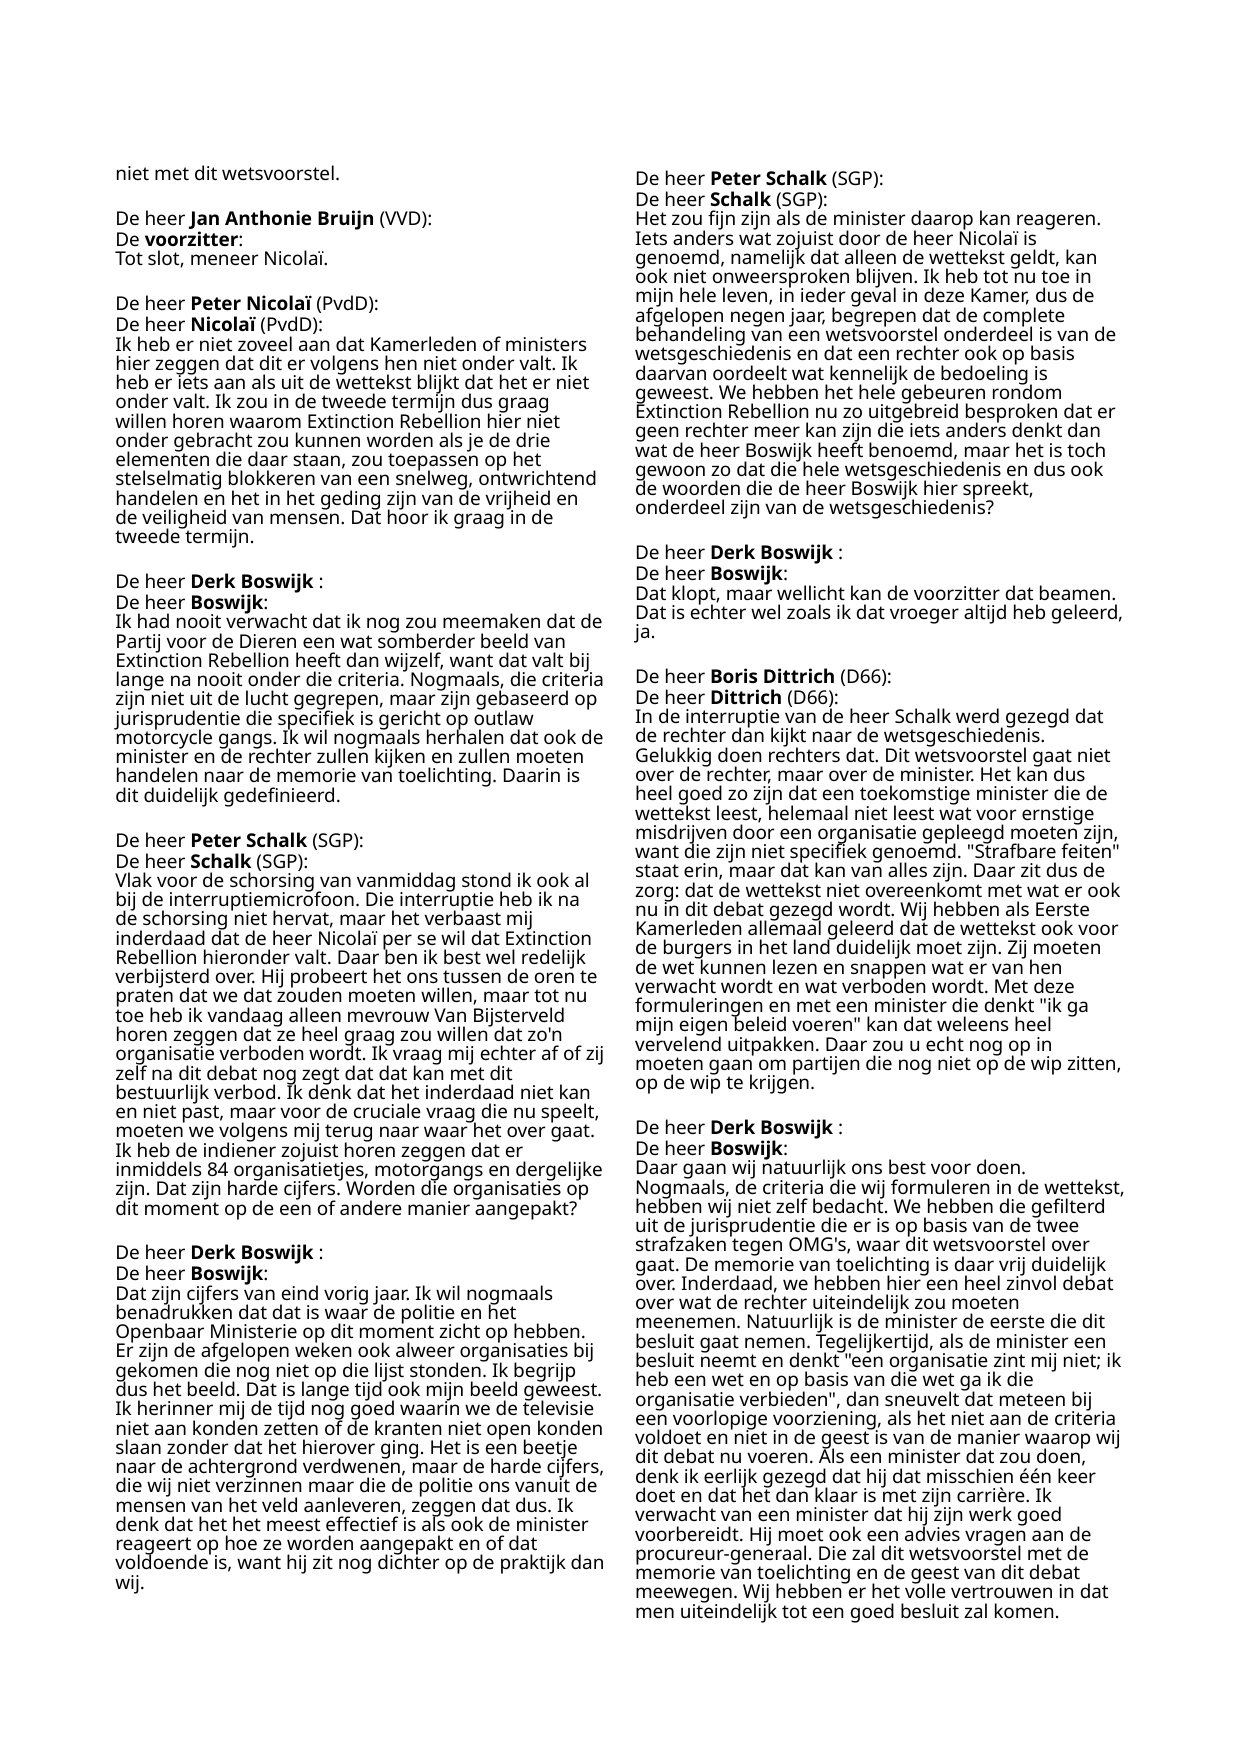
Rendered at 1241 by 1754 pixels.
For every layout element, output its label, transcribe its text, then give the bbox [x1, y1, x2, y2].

text Dat klopt, maar wellicht kan de voorzitter dat beamen. Dat is echter wel zoals ik dat vroeger altijd heb geleerd, ja. [635, 584, 1125, 642]
text De heer Peter Schalk (SGP): [115, 827, 605, 853]
text Tot slot, meneer Nicolaï. [115, 250, 605, 270]
text De heer Nicolaï (PvdD): [115, 316, 605, 336]
text De heer Derk Boswijk : [635, 539, 1125, 565]
text De heer Boswijk: [635, 1140, 1125, 1159]
text Daar gaan wij natuurlijk ons best voor doen. Nogmaals, de criteria die wij formuleren in de wettekst, hebben wij niet zelf bedacht. We hebben die gefilterd uit de jurisprudentie die er is op basis van de twee strafzaken tegen OMG's, waar dit wetsvoorstel over gaat. De memorie van toelichting is daar vrij duidelijk over. Inderdaad, we hebben hier een heel zinvol debat over wat de rechter uiteindelijk zou moeten meenemen. Natuurlijk is de minister de eerste die dit besluit gaat nemen. Tegelijkertijd, als de minister een besluit neemt en denkt "een organisatie zint mij niet; ik heb een wet en op basis van die wet ga ik die organisatie verbieden", dan sneuvelt dat meteen bij een voorlopige voorziening, als het niet aan de criteria voldoet en niet in de geest is van de manier waarop wij dit debat nu voeren. Als een minister dat zou doen, denk ik eerlijk gezegd dat hij dat misschien één keer doet en dat het dan klaar is met zijn carrière. Ik verwacht van een minister dat hij zijn werk goed voorbereidt. Hij moet ook een advies vragen aan de procureur-generaal. Die zal dit wetsvoorstel met de memorie van toelichting en de geest van dit debat meewegen. Wij hebben er het volle vertrouwen in dat men uiteindelijk tot een goed besluit zal komen. [635, 1159, 1125, 1622]
text Vlak voor de schorsing van vanmiddag stond ik ook al bij de interruptiemicrofoon. Die interruptie heb ik na de schorsing niet hervat, maar het verbaast mij inderdaad dat de heer Nicolaï per se wil dat Extinction Rebellion hieronder valt. Daar ben ik best wel redelijk verbijsterd over. Hij probeert het ons tussen de oren te praten dat we dat zouden moeten willen, maar tot nu toe heb ik vandaag alleen mevrouw Van Bijsterveld horen zeggen dat ze heel graag zou willen dat zo'n organisatie verboden wordt. Ik vraag mij echter af of zij zelf na dit debat nog zegt dat dat kan met dit bestuurlijk verbod. Ik denk dat het inderdaad niet kan en niet past, maar voor de cruciale vraag die nu speelt, moeten we volgens mij terug naar waar het over gaat. Ik heb de indiener zojuist horen zeggen dat er inmiddels 84 organisatietjes, motorgangs en dergelijke zijn. Dat zijn harde cijfers. Worden die organisaties op dit moment op de een of andere manier aangepakt? [115, 872, 605, 1219]
text De heer Boris Dittrich (D66): [635, 663, 1125, 689]
text De heer Schalk (SGP): [115, 853, 605, 872]
text De heer Boswijk: [115, 594, 605, 613]
text niet met dit wetsvoorstel. [115, 165, 605, 184]
text De heer Schalk (SGP): [635, 191, 1125, 210]
text De heer Boswijk: [635, 565, 1125, 584]
text Ik heb er niet zoveel aan dat Kamerleden of ministers hier zeggen dat dit er volgens hen niet onder valt. Ik heb er iets aan als uit de wettekst blijkt dat het er niet onder valt. Ik zou in de tweede termijn dus graag willen horen waarom Extinction Rebellion hier niet onder gebracht zou kunnen worden als je de drie elementen die daar staan, zou toepassen op het stelselmatig blokkeren van een snelweg, ontwrichtend handelen en het in het geding zijn van de vrijheid en de veiligheid van mensen. Dat hoor ik graag in de tweede termijn. [115, 336, 605, 547]
text De heer Derk Boswijk : [115, 1239, 605, 1265]
text De heer Boswijk: [115, 1265, 605, 1284]
text In de interruptie van de heer Schalk werd gezegd dat de rechter dan kijkt naar de wetsgeschiedenis. Gelukkig doen rechters dat. Dit wetsvoorstel gaat niet over de rechter, maar over de minister. Het kan dus heel goed zo zijn dat een toekomstige minister die de wettekst leest, helemaal niet leest wat voor ernstige misdrijven door een organisatie gepleegd moeten zijn, want die zijn niet specifiek genoemd. "Strafbare feiten" staat erin, maar dat kan van alles zijn. Daar zit dus de zorg: dat de wettekst niet overeenkomt met wat er ook nu in dit debat gezegd wordt. Wij hebben als Eerste Kamerleden allemaal geleerd dat de wettekst ook voor de burgers in het land duidelijk moet zijn. Zij moeten de wet kunnen lezen en snappen wat er van hen verwacht wordt en wat verboden wordt. Met deze formuleringen en met een minister die denkt "ik ga mijn eigen beleid voeren" kan dat weleens heel vervelend uitpakken. Daar zou u echt nog op in moeten gaan om partijen die nog niet op de wip zitten, op de wip te krijgen. [635, 708, 1125, 1093]
text Het zou fijn zijn als de minister daarop kan reageren. Iets anders wat zojuist door de heer Nicolaï is genoemd, namelijk dat alleen de wettekst geldt, kan ook niet onweersproken blijven. Ik heb tot nu toe in mijn hele leven, in ieder geval in deze Kamer, dus de afgelopen negen jaar, begrepen dat de complete behandeling van een wetsvoorstel onderdeel is van de wetsgeschiedenis en dat een rechter ook op basis daarvan oordeelt wat kennelijk de bedoeling is geweest. We hebben het hele gebeuren rondom Extinction Rebellion nu zo uitgebreid besproken dat er geen rechter meer kan zijn die iets anders denkt dan wat de heer Boswijk heeft benoemd, maar het is toch gewoon zo dat die hele wetsgeschiedenis en dus ook de woorden die de heer Boswijk hier spreekt, onderdeel zijn van de wetsgeschiedenis? [635, 210, 1125, 519]
text De heer Derk Boswijk : [635, 1114, 1125, 1140]
text Dat zijn cijfers van eind vorig jaar. Ik wil nogmaals benadrukken dat dat is waar de politie en het Openbaar Ministerie op dit moment zicht op hebben. Er zijn de afgelopen weken ook alweer organisaties bij gekomen die nog niet op die lijst stonden. Ik begrijp dus het beeld. Dat is lange tijd ook mijn beeld geweest. Ik herinner mij de tijd nog goed waarin we de televisie niet aan konden zetten of de kranten niet open konden slaan zonder dat het hierover ging. Het is een beetje naar de achtergrond verdwenen, maar de harde cijfers, die wij niet verzinnen maar die de politie ons vanuit de mensen van het veld aanleveren, zeggen dat dus. Ik denk dat het het meest effectief is als ook de minister reageert op hoe ze worden aangepakt en of dat voldoende is, want hij zit nog dichter op de praktijk dan wij. [115, 1284, 605, 1593]
text De heer Peter Schalk (SGP): [635, 165, 1125, 191]
text Ik had nooit verwacht dat ik nog zou meemaken dat de Partij voor de Dieren een wat somberder beeld van Extinction Rebellion heeft dan wijzelf, want dat valt bij lange na nooit onder die criteria. Nogmaals, die criteria zijn niet uit de lucht gegrepen, maar zijn gebaseerd op jurisprudentie die specifiek is gericht op outlaw motorcycle gangs. Ik wil nogmaals herhalen dat ook de minister en de rechter zullen kijken en zullen moeten handelen naar de memorie van toelichting. Daarin is dit duidelijk gedefinieerd. [115, 613, 605, 806]
text De heer Jan Anthonie Bruijn (VVD): [115, 205, 605, 231]
text De heer Peter Nicolaï (PvdD): [115, 291, 605, 316]
text De voorzitter: [115, 231, 605, 250]
text De heer Dittrich (D66): [635, 689, 1125, 708]
text De heer Derk Boswijk : [115, 568, 605, 594]
